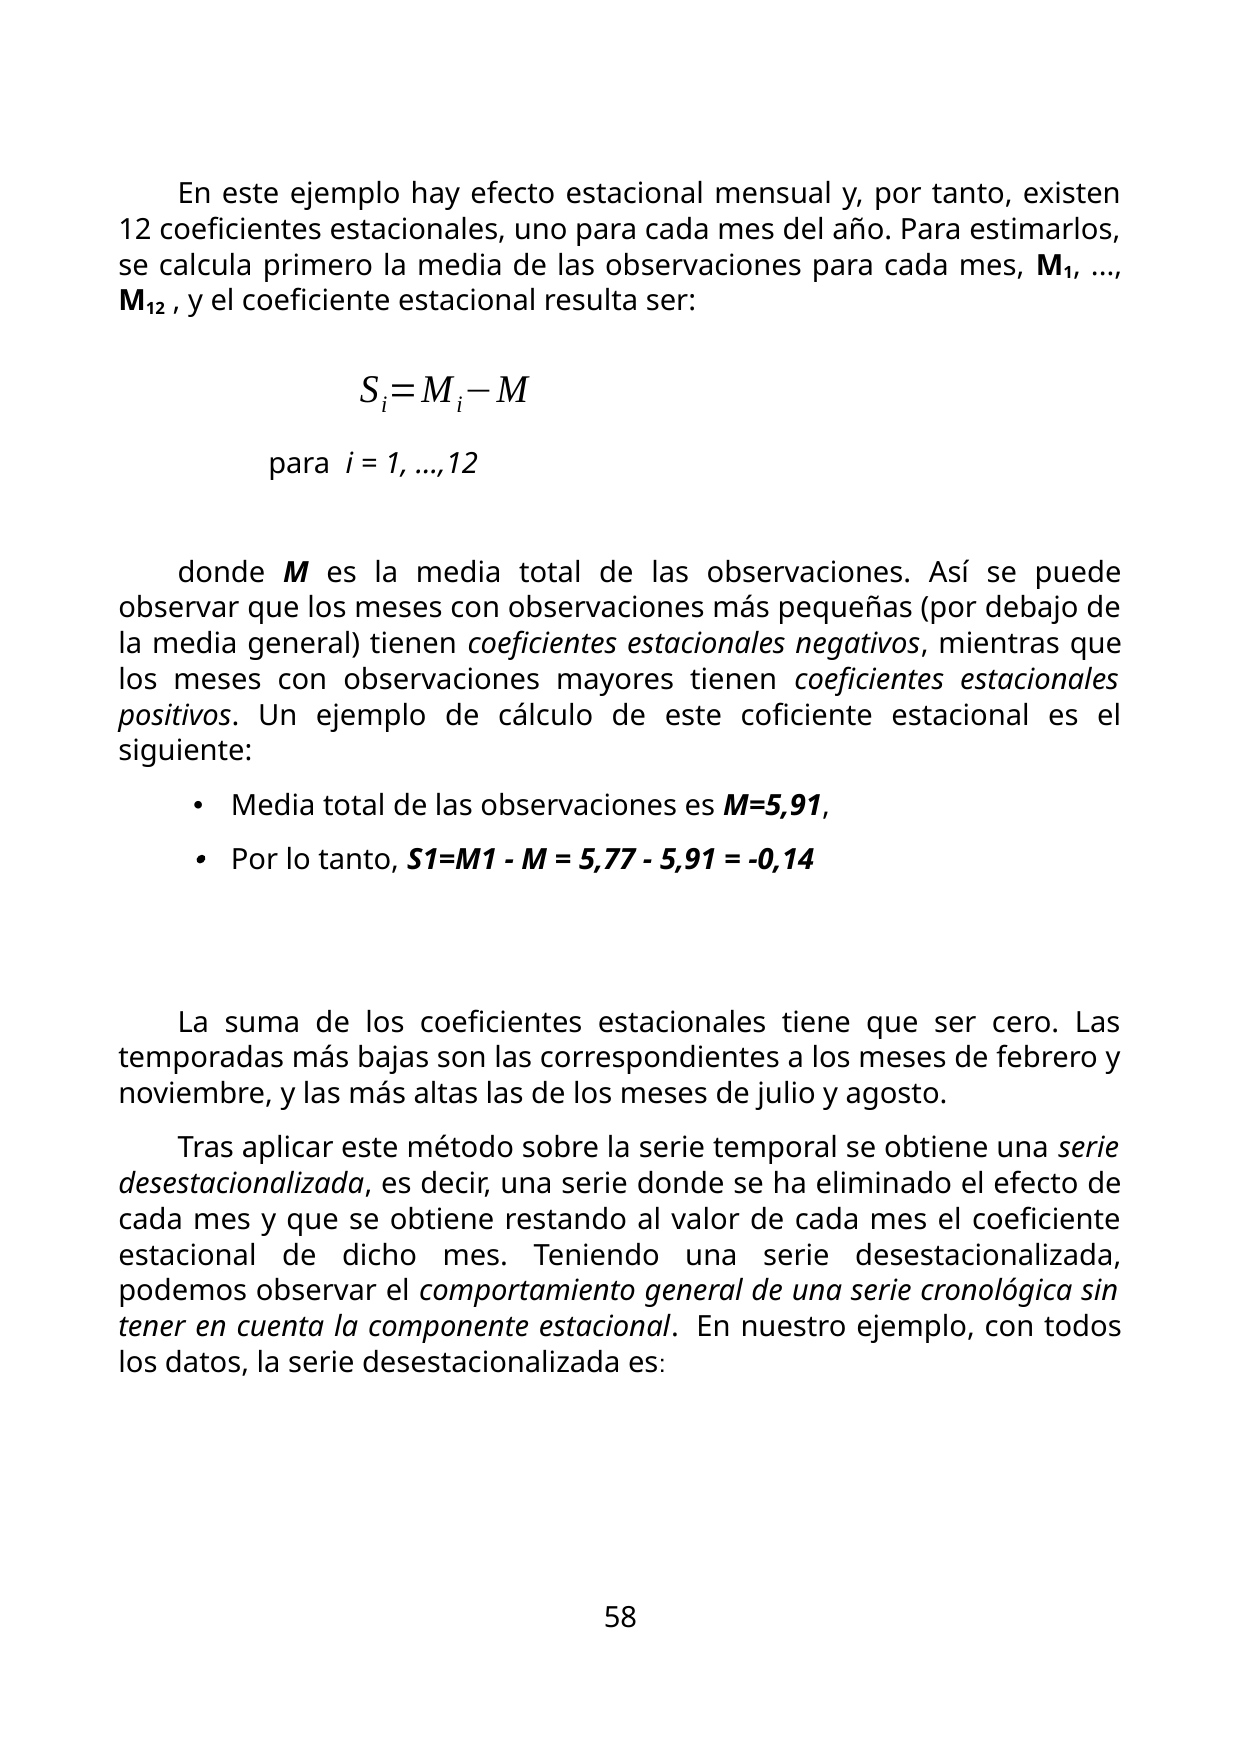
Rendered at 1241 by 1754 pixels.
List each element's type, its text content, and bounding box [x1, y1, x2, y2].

text donde M es la media total de las observaciones. Así se puede observar que los meses con observaciones más pequeñas (por debajo de la media general) tienen coeficientes estacionales negativos, mientras que los meses con observaciones mayores tienen coeficientes estacionales positivos. Un ejemplo de cálculo de este coficiente estacional es el siguiente: [118, 551, 1122, 769]
text La suma de los coeficientes estacionales tiene que ser cero. Las temporadas más bajas son las correspondientes a los meses de febrero y noviembre, y las más altas las de los meses de julio y agosto. [118, 1001, 1122, 1112]
text para i = 1, ...,12 [118, 442, 1122, 482]
list Por lo tanto, S1=M1 - M = 5,77 - 5,91 = -0,14 [193, 838, 1122, 878]
text Tras aplicar este método sobre la serie temporal se obtiene una serie desestacionalizada, es decir, una serie donde se ha eliminado el efecto de cada mes y que se obtiene restando al valor de cada mes el coeficiente estacional de dicho mes. Teniendo una serie desestacionalizada, podemos observar el comportamiento general de una serie cronológica sin tener en cuenta la componente estacional. En nuestro ejemplo, con todos los datos, la serie desestacionalizada es: [118, 1127, 1122, 1381]
list Media total de las observaciones es M=5,91, [193, 784, 1122, 823]
text En este ejemplo hay efecto estacional mensual y, por tanto, existen 12 coeficientes estacionales, uno para cada mes del año. Para estimarlos, se calcula primero la media de las observaciones para cada mes, M1, ..., M12 , y el coeficiente estacional resulta ser: [118, 172, 1122, 319]
